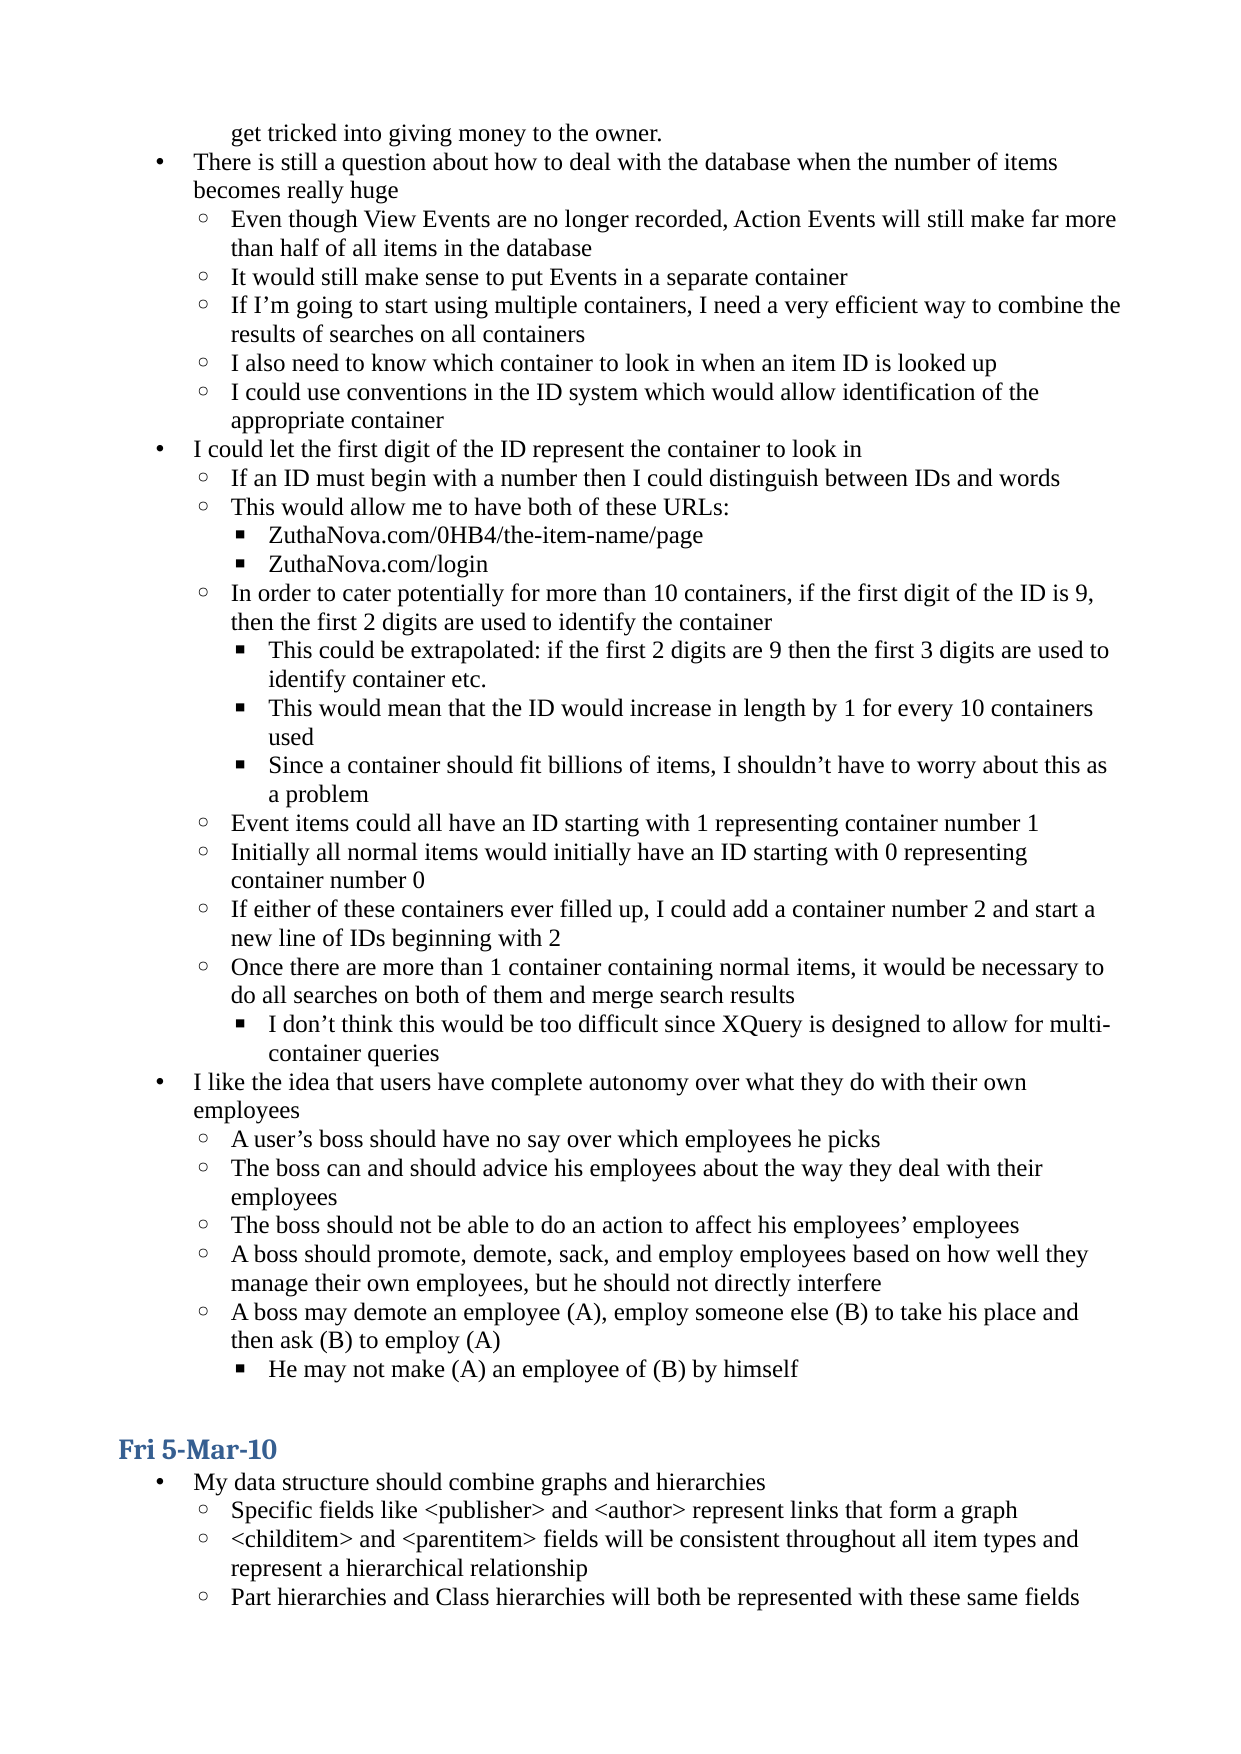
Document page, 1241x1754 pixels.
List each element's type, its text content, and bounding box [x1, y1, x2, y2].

list It would still make sense to put Events in a separate container [193, 262, 1122, 291]
list Even though View Events are no longer recorded, Action Events will still make far more than half of all items in the database [193, 204, 1122, 262]
list My data structure should combine graphs and hierarchies [156, 1467, 1122, 1495]
list This would allow me to have both of these URLs: [193, 492, 1122, 521]
list Part hierarchies and Class hierarchies will both be represented with these same fields [193, 1582, 1122, 1610]
list There is still a question about how to deal with the database when the number of items becomes really huge [156, 147, 1122, 204]
list A user’s boss should have no say over which employees he picks [193, 1124, 1122, 1153]
list I could let the first digit of the ID represent the container to look in [156, 434, 1122, 463]
list This could be extrapolated: if the first 2 digits are 9 then the first 3 digits are used to identify container etc. [231, 636, 1122, 693]
list Event items could all have an ID starting with 1 representing container number 1 [193, 808, 1122, 837]
list The boss should not be able to do an action to affect his employees’ employees [193, 1211, 1122, 1239]
list Specific fields like <publisher> and <author> represent links that form a graph [193, 1495, 1122, 1524]
list ZuthaNova.com/login [231, 549, 1122, 578]
list <childitem> and <parentitem> fields will be consistent throughout all item types and represent a hierarchical relationship [193, 1524, 1122, 1582]
list If an ID must begin with a number then I could distinguish between IDs and words [193, 463, 1122, 492]
list If either of these containers ever filled up, I could add a container number 2 and start a new line of IDs beginning with 2 [193, 894, 1122, 952]
list Initially all normal items would initially have an ID starting with 0 representing container number 0 [193, 837, 1122, 894]
list Once there are more than 1 container containing normal items, it would be necessary to do all searches on both of them and merge search results [193, 952, 1122, 1009]
subtitle Fri 5-Mar-10 [118, 1433, 1122, 1467]
list A boss should promote, demote, sack, and employ employees based on how well they manage their own employees, but he should not directly interfere [193, 1239, 1122, 1297]
list This would mean that the ID would increase in length by 1 for every 10 containers used [231, 693, 1122, 751]
list Since a container should fit billions of items, I shouldn’t have to worry about this as a problem [231, 751, 1122, 808]
list I could use conventions in the ID system which would allow identification of the appropriate container [193, 377, 1122, 434]
list The boss can and should advice his employees about the way they deal with their employees [193, 1153, 1122, 1211]
list get tricked into giving money to the owner. [193, 118, 1122, 147]
list He may not make (A) an employee of (B) by himself [231, 1354, 1122, 1383]
list I also need to know which container to look in when an item ID is looked up [193, 348, 1122, 377]
list I like the idea that users have complete autonomy over what they do with their own employees [156, 1067, 1122, 1124]
list A boss may demote an employee (A), employ someone else (B) to take his place and then ask (B) to employ (A) [193, 1297, 1122, 1354]
list If I’m going to start using multiple containers, I need a very efficient way to combine the results of searches on all containers [193, 291, 1122, 348]
list In order to cater potentially for more than 10 containers, if the first digit of the ID is 9, then the first 2 digits are used to identify the container [193, 578, 1122, 636]
list ZuthaNova.com/0HB4/the-item-name/page [231, 521, 1122, 549]
list I don’t think this would be too difficult since XQuery is designed to allow for multi-container queries [231, 1009, 1122, 1067]
